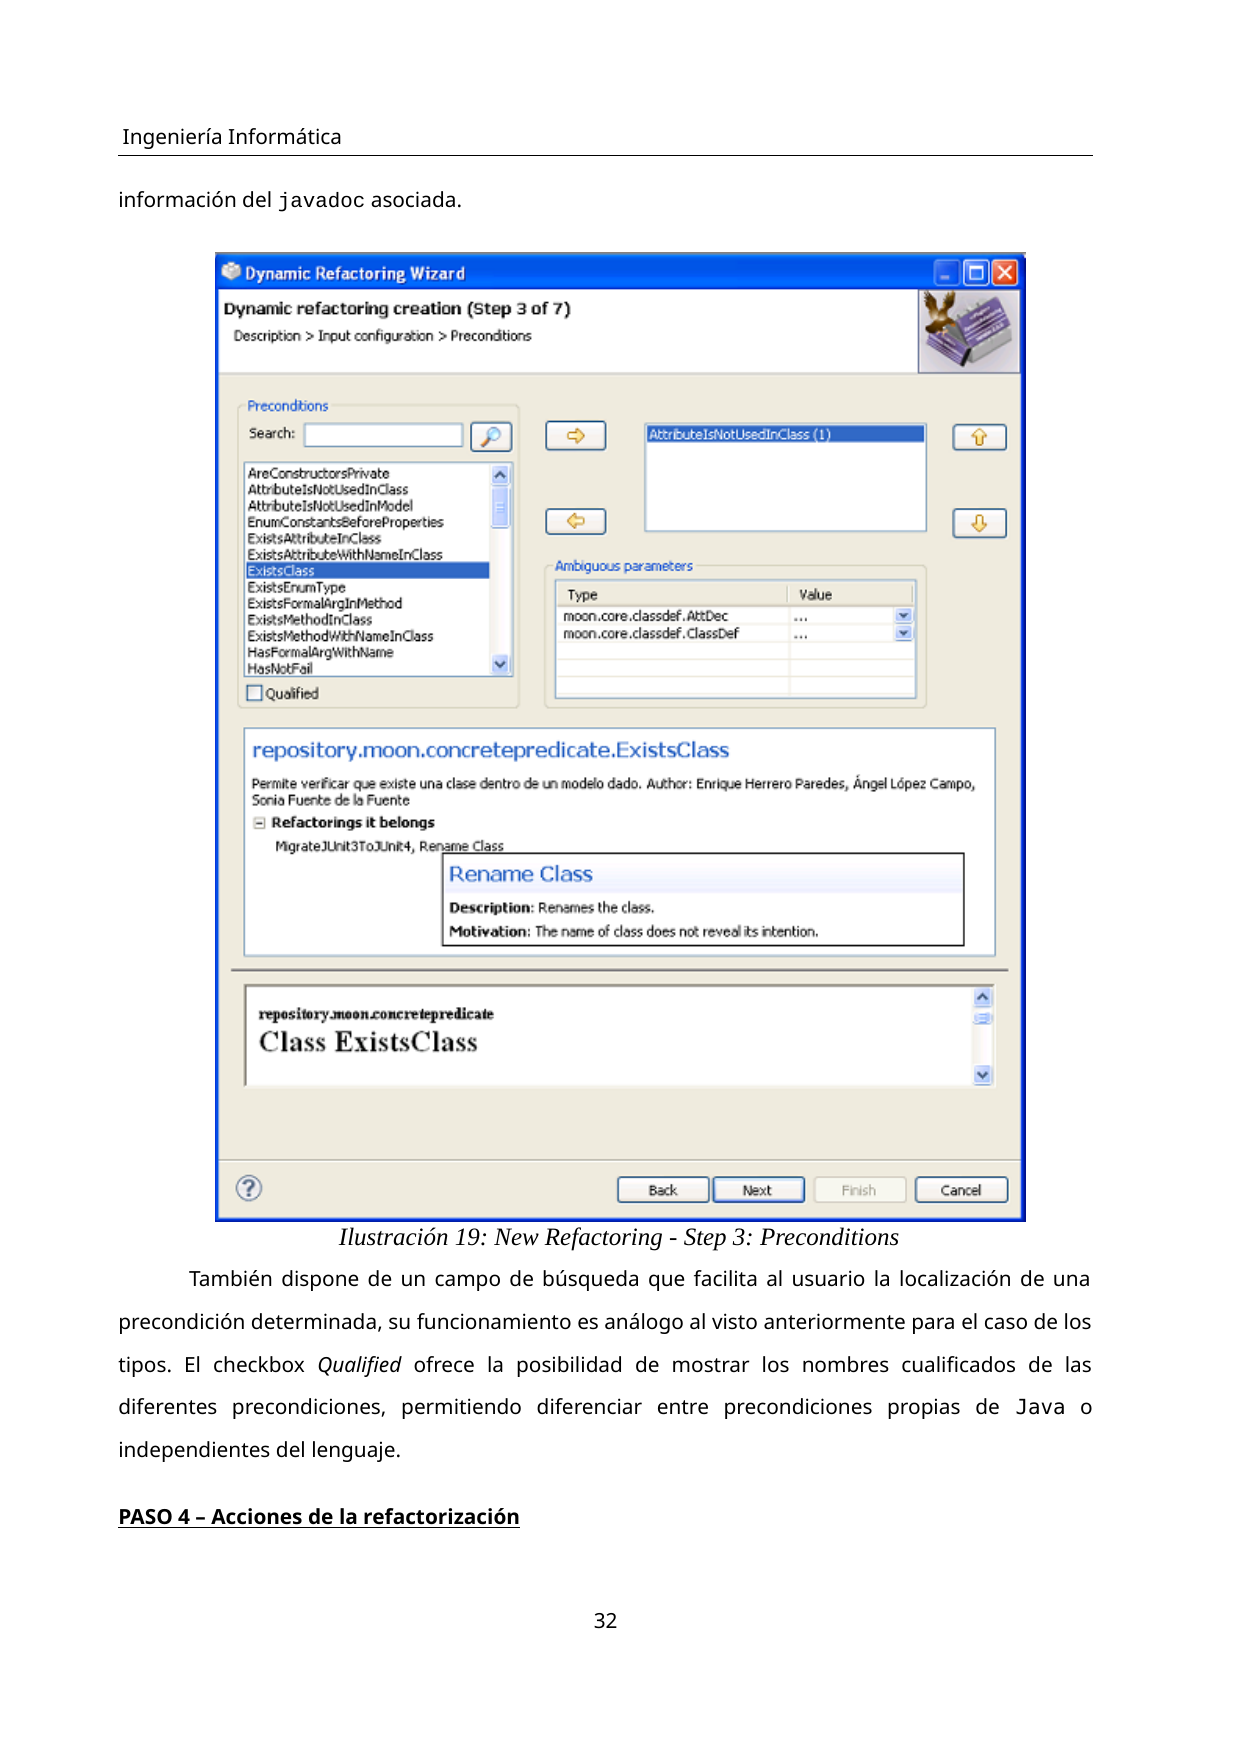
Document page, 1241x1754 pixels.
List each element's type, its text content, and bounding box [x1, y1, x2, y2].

text También dispone de un campo de búsqueda que facilita al usuario la localización de una precondición determinada, su funcionamiento es análogo al visto anteriormente para el caso de los tipos. El checkbox Qualified ofrece la posibilidad de mostrar los nombres cualificados de las diferentes precondiciones, permitiendo diferenciar entre precondiciones propias de Java o independientes del lenguaje. [118, 1222, 1093, 1463]
text Ilustración 19: New Refactoring - Step 3: Preconditions [215, 1222, 1026, 1250]
text PASO 4 – Acciones de la refactorización [118, 1502, 1093, 1531]
text información del javadoc asociada. [118, 185, 1093, 213]
picture [215, 252, 1026, 1222]
text [215, 240, 1026, 252]
